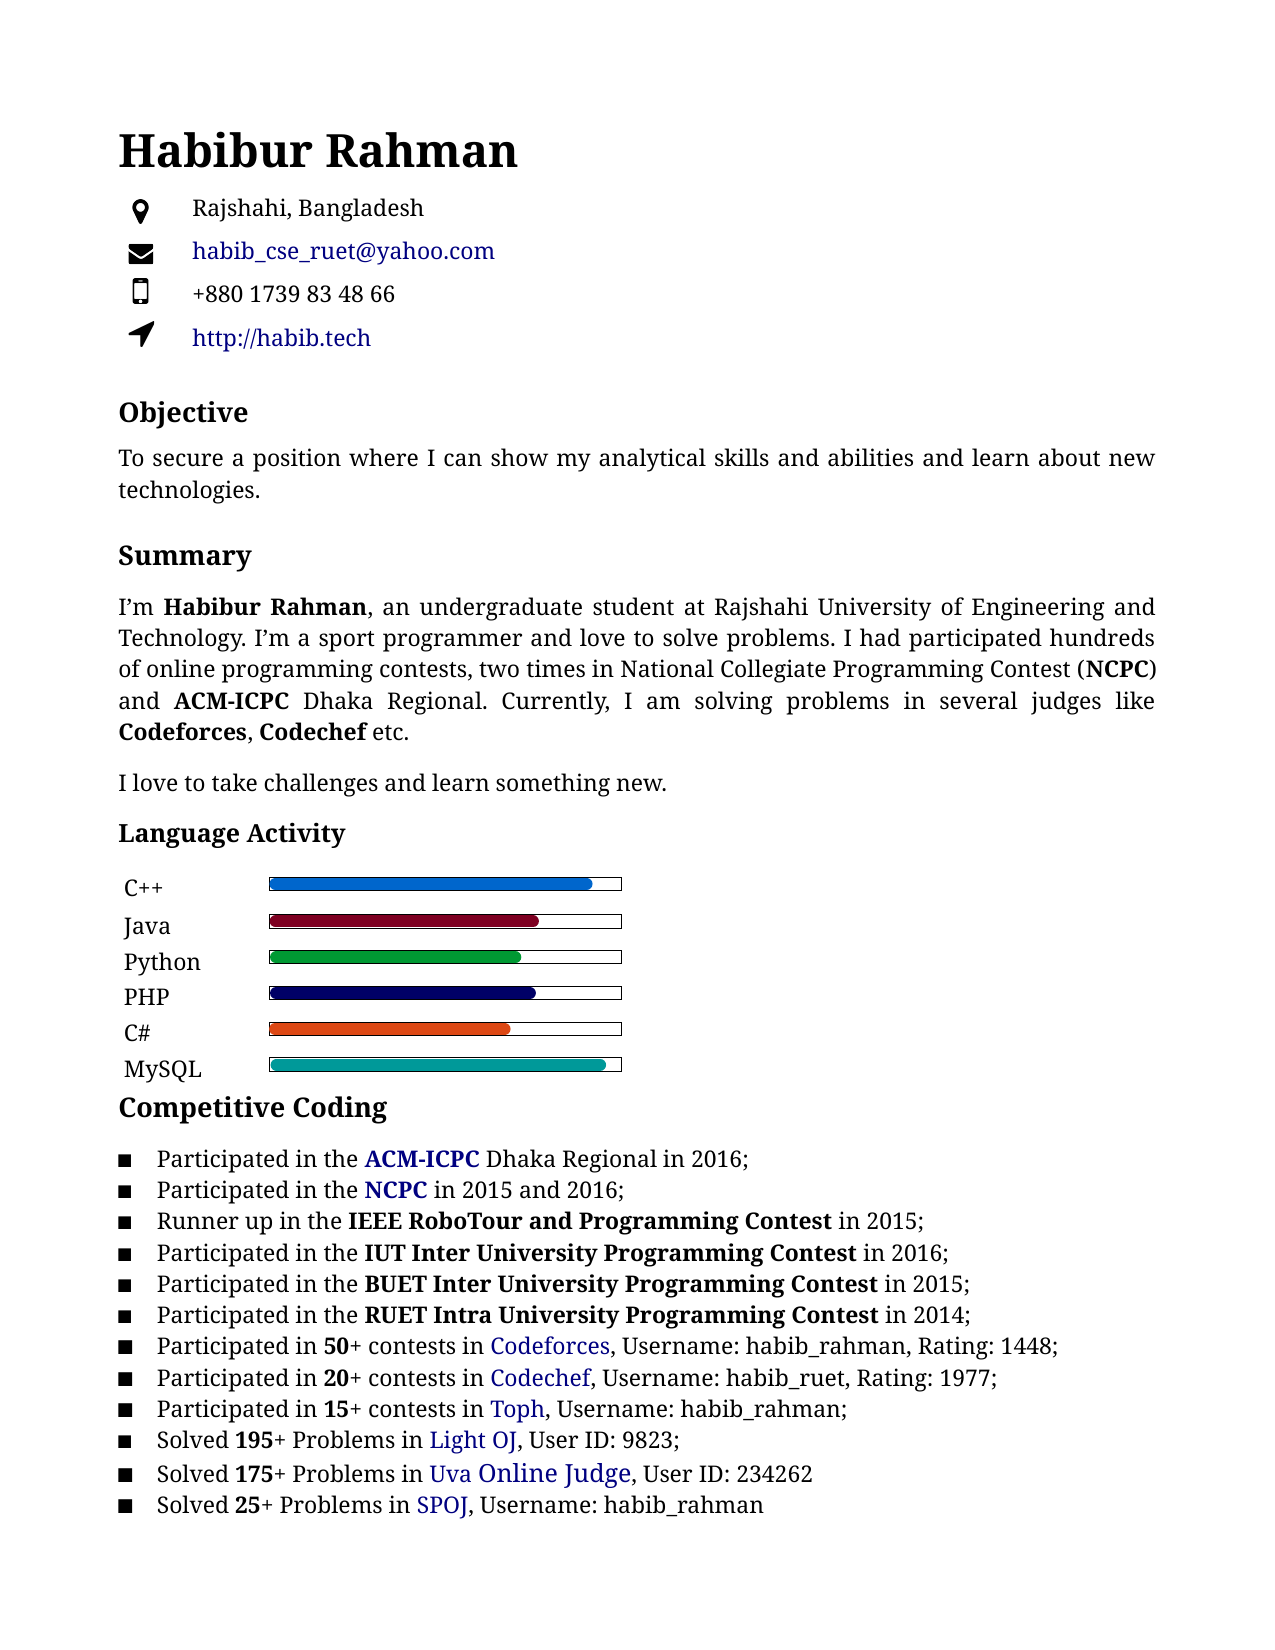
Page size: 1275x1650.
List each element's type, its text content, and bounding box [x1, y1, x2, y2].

picture [128, 199, 153, 224]
list Participated in 50+ contests in Codeforces, Username: habib_rahman, Rating: 1448; [118, 1330, 1157, 1361]
table_cell [264, 1017, 1155, 1053]
list Participated in 20+ contests in Codechef, Username: habib_ruet, Rating: 1977; [118, 1361, 1157, 1393]
table_header [264, 872, 1155, 909]
list Participated in the BUET Inter University Programming Contest in 2015; [118, 1268, 1157, 1299]
list Solved 175+ Problems in Uva Online Judge, User ID: 234262 [118, 1455, 1157, 1489]
picture [127, 278, 154, 304]
text http://habib.tech [192, 322, 1157, 353]
text I’m Habibur Rahman, an undergraduate student at Rajshahi University of Engineering and Technology. I’m a sport programmer and love to solve problems. I had participated hundreds of online programming contests, two times in National Collegiate Programming Contest (NCPC) and ACM-ICPC Dhaka Regional. Currently, I am solving problems in several judges like Codeforces, Codechef etc. [118, 591, 1157, 747]
table_cell C# [124, 1017, 264, 1053]
text To secure a position where I can show my analytical skills and abilities and learn about new technologies. [118, 442, 1157, 505]
list Participated in the NCPC in 2015 and 2016; [118, 1174, 1157, 1205]
list Participated in the IUT Inter University Programming Contest in 2016; [118, 1236, 1157, 1268]
list Participated in 15+ contests in Toph, Username: habib_rahman; [118, 1393, 1157, 1424]
table_header C++ [124, 872, 264, 909]
list Runner up in the IEEE RoboTour and Programming Contest in 2015; [118, 1205, 1157, 1236]
table_cell [264, 910, 1155, 945]
text I love to take challenges and learn something new. [118, 767, 1157, 798]
text Objective [118, 394, 1157, 431]
list Solved 195+ Problems in Light OJ, User ID: 9823; [118, 1424, 1157, 1455]
table_cell [264, 981, 1155, 1017]
picture [128, 242, 154, 267]
table_cell PHP [124, 981, 264, 1017]
table_cell Java [124, 910, 264, 945]
table_cell [264, 945, 1155, 981]
text habib_cse_ruet@yahoo.com [192, 235, 1157, 267]
text +880 1739 83 48 66 [192, 278, 1157, 310]
list Solved 25+ Problems in SPOJ, Username: habib_rahman [118, 1489, 1157, 1521]
list Participated in the RUET Intra University Programming Contest in 2014; [118, 1299, 1157, 1330]
table_cell MySQL [124, 1053, 264, 1089]
text Competitive Coding [118, 1089, 1157, 1126]
text Rajshahi, Bangladesh [192, 192, 1157, 223]
text Language Activity [118, 815, 1157, 849]
table_cell [264, 1053, 1155, 1089]
text Habibur Rahman [118, 118, 1157, 181]
list Participated in the ACM-ICPC Dhaka Regional in 2016; [118, 1143, 1157, 1174]
text Summary [118, 537, 1157, 574]
table_cell Python [124, 945, 264, 981]
picture [128, 321, 155, 347]
